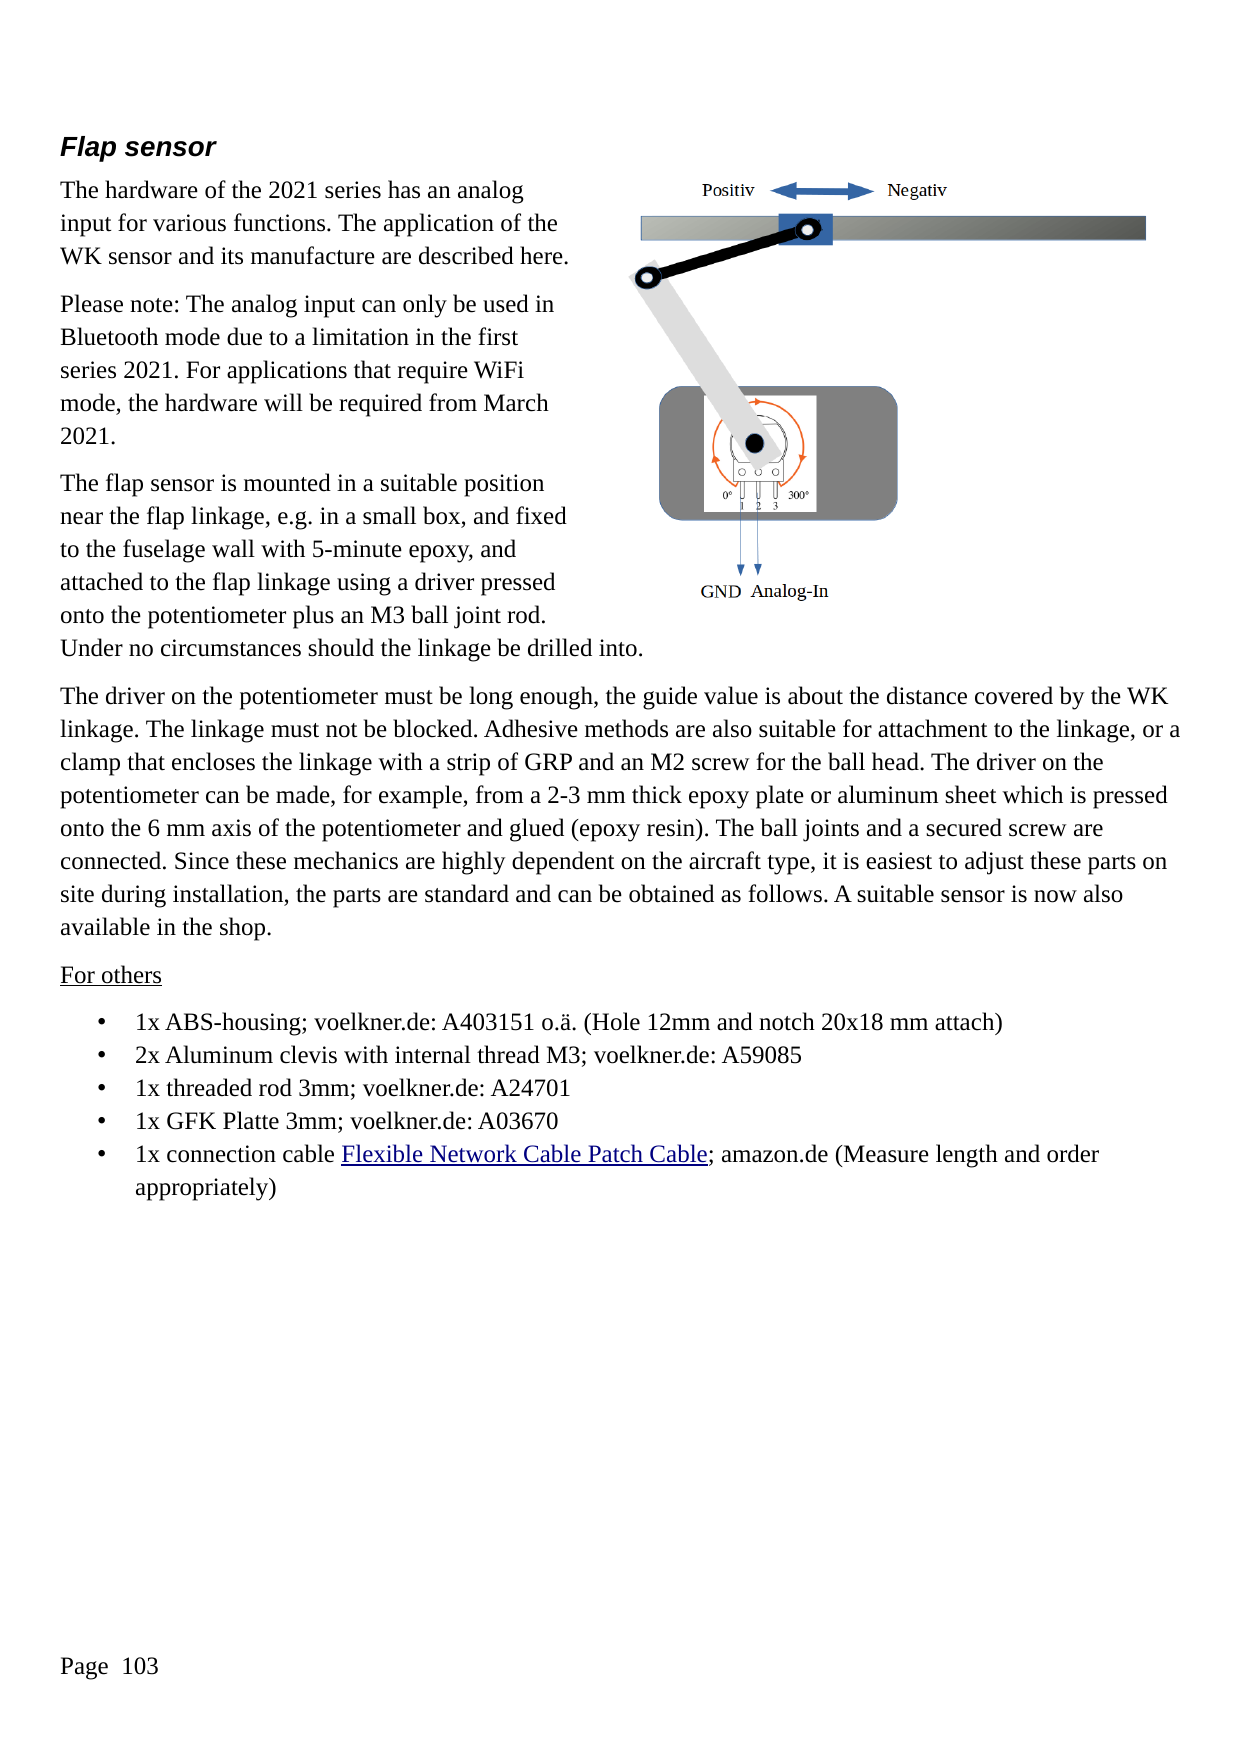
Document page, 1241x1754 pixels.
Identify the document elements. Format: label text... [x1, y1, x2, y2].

text Please note: The analog input can only be used in Bluetooth mode due to a limitation in the first series 2021. For applications that require WiFi mode, the hardware will be required from March 2021. [60, 289, 577, 449]
text The driver on the potentiometer must be long enough, the guide value is about the distance covered by the WK linkage. The linkage must not be blocked. Adhesive methods are also suitable for attachment to the linkage, or a clamp that encloses the linkage with a strip of GRP and an M2 screw for the ball head. The driver on the potentiometer can be made, for example, from a 2-3 mm thick epoxy plate or aluminum sheet which is pressed onto the 6 mm axis of the potentiometer and glued (epoxy resin). The ball joints and a secured screw are connected. Since these mechanics are highly dependent on the aircraft type, it is easiest to adjust these parts on site during installation, the parts are standard and can be obtained as follows. A suitable sensor is now also available in the shop. [60, 681, 1207, 941]
text The flap sensor is mounted in a suitable position near the flap linkage, e.g. in a small box, and fixed to the fuselage wall with 5-minute epoxy, and attached to the flap linkage using a driver pressed onto the potentiometer plus an M3 ball joint rod. Under no circumstances should the linkage be drilled into. [60, 468, 1207, 662]
subtitle Flap sensor [60, 131, 1207, 162]
list 1x ABS-housing; voelkner.de: A403151 o.ä. (Hole 12mm and notch 20x18 mm attach) [97, 1007, 1207, 1036]
list 1x threaded rod 3mm; voelkner.de: A24701 [97, 1073, 1207, 1102]
list 1x connection cable Flexible Network Cable Patch Cable; amazon.de (Measure length and order appropriately) [97, 1139, 1207, 1201]
text The hardware of the 2021 series has an analog input for various functions. The application of the WK sensor and its manufacture are described here. [60, 175, 577, 270]
list 2x Aluminum clevis with internal thread M3; voelkner.de: A59085 [97, 1040, 1207, 1069]
list 1x GFK Platte 3mm; voelkner.de: A03670 [97, 1106, 1207, 1135]
text For others [60, 960, 1207, 988]
text [1178, 289, 1207, 449]
picture [577, 154, 1178, 620]
